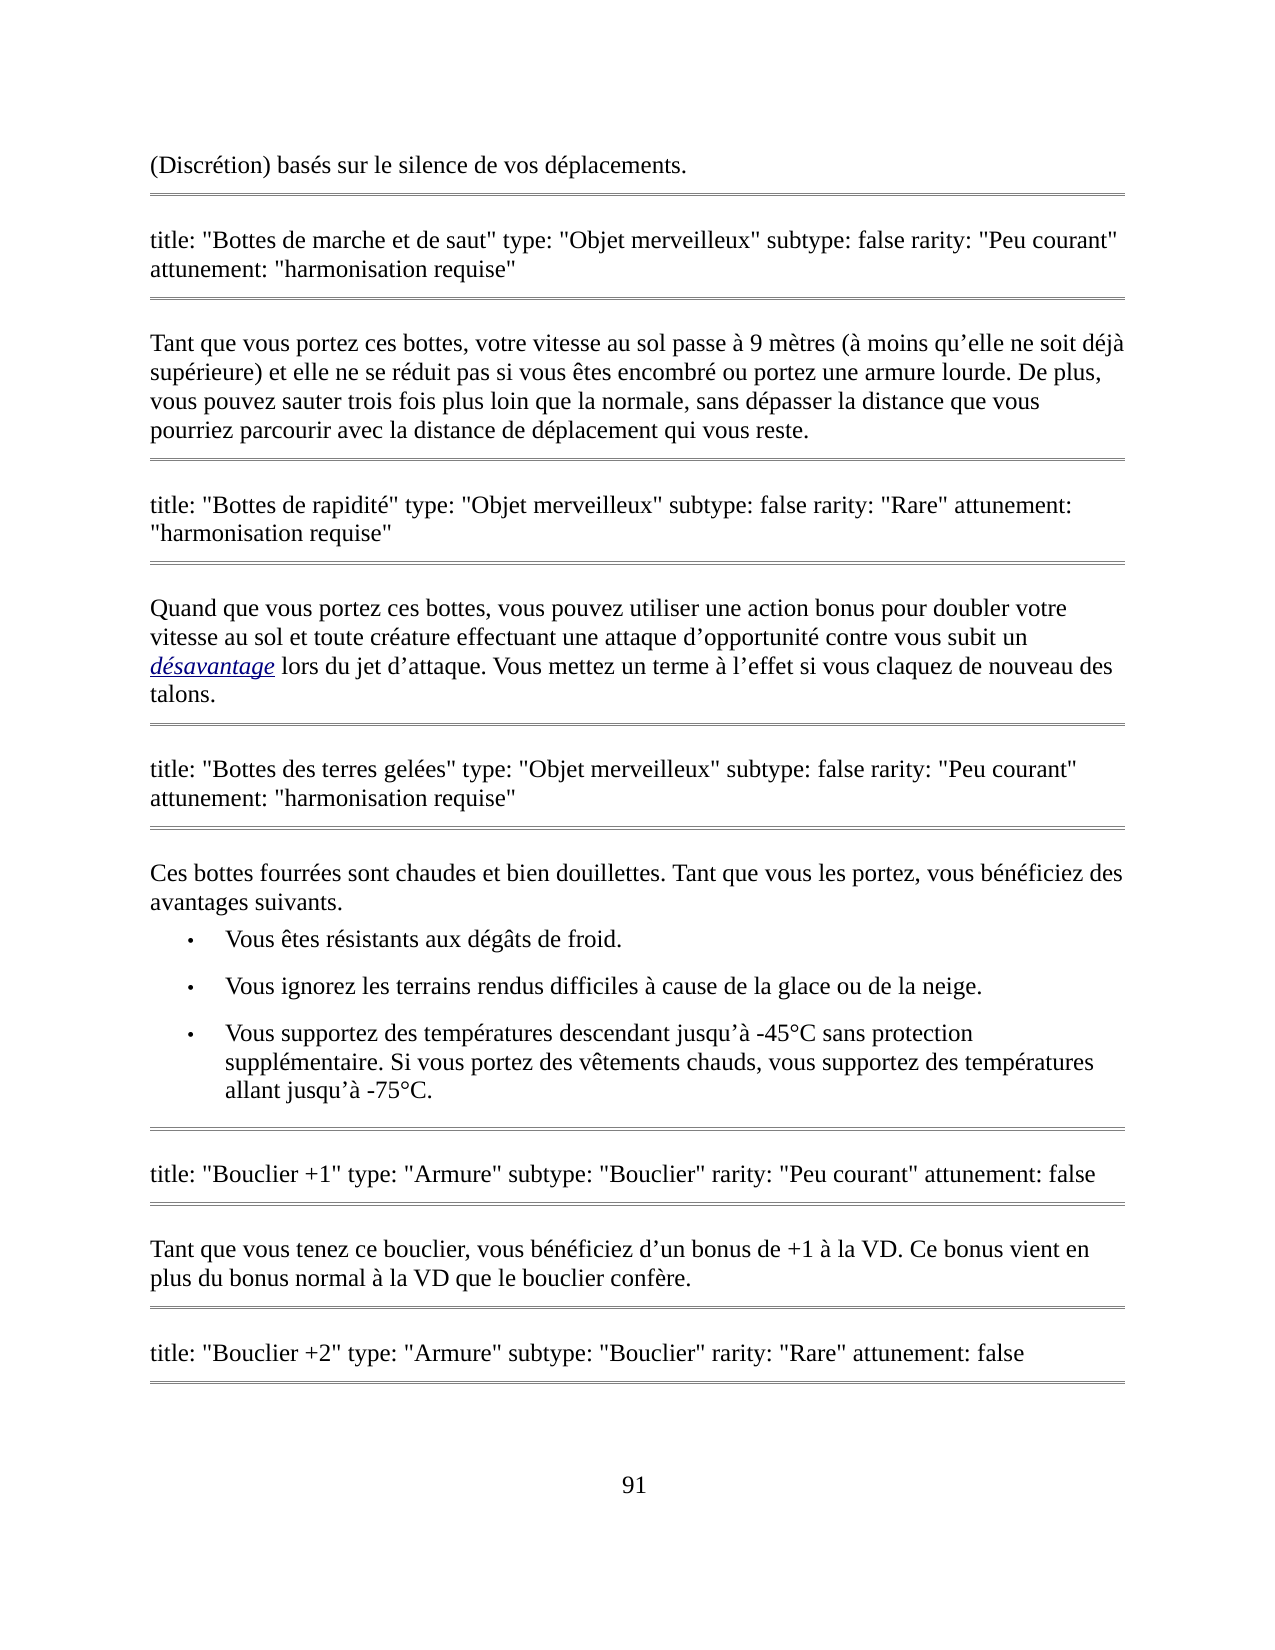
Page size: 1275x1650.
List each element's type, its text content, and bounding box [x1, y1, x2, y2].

text Ces bottes fourrées sont chaudes et bien douillettes. Tant que vous les portez, vous bénéficiez des avantages suivants. [150, 858, 1125, 916]
list Vous supportez des températures descendant jusqu’à -45°C sans protection supplémentaire. Si vous portez des vêtements chauds, vous supportez des températures allant jusqu’à -75°C. [187, 1018, 1125, 1104]
text title: "Bottes des terres gelées" type: "Objet merveilleux" subtype: false rarity: "Peu courant" attunement: "harmonisation requise" [150, 754, 1125, 812]
text title: "Bouclier +2" type: "Armure" subtype: "Bouclier" rarity: "Rare" attunement: false [150, 1338, 1125, 1367]
list Vous êtes résistants aux dégâts de froid. [187, 924, 1125, 953]
text title: "Bouclier +1" type: "Armure" subtype: "Bouclier" rarity: "Peu courant" attunement: false [150, 1159, 1125, 1188]
text Quand que vous portez ces bottes, vous pouvez utiliser une action bonus pour doubler votre vitesse au sol et toute créature effectuant une attaque d’opportunité contre vous subit un désavantage lors du jet d’attaque. Vous mettez un terme à l’effet si vous claquez de nouveau des talons. [150, 593, 1125, 708]
text title: "Bottes de marche et de saut" type: "Objet merveilleux" subtype: false rarity: "Peu courant" attunement: "harmonisation requise" [150, 225, 1125, 282]
text Tant que vous portez ces bottes, votre vitesse au sol passe à 9 mètres (à moins qu’elle ne soit déjà supérieure) et elle ne se réduit pas si vous êtes encombré ou portez une armure lourde. De plus, vous pouvez sauter trois fois plus loin que la normale, sans dépasser la distance que vous pourriez parcourir avec la distance de déplacement qui vous reste. [150, 328, 1125, 443]
list Vous ignorez les terrains rendus difficiles à cause de la glace ou de la neige. [187, 971, 1125, 1000]
text (Discrétion) basés sur le silence de vos déplacements. [150, 150, 1125, 179]
text Tant que vous tenez ce bouclier, vous bénéficiez d’un bonus de +1 à la VD. Ce bonus vient en plus du bonus normal à la VD que le bouclier confère. [150, 1234, 1125, 1292]
text title: "Bottes de rapidité" type: "Objet merveilleux" subtype: false rarity: "Rare" attunement: "harmonisation requise" [150, 490, 1125, 547]
